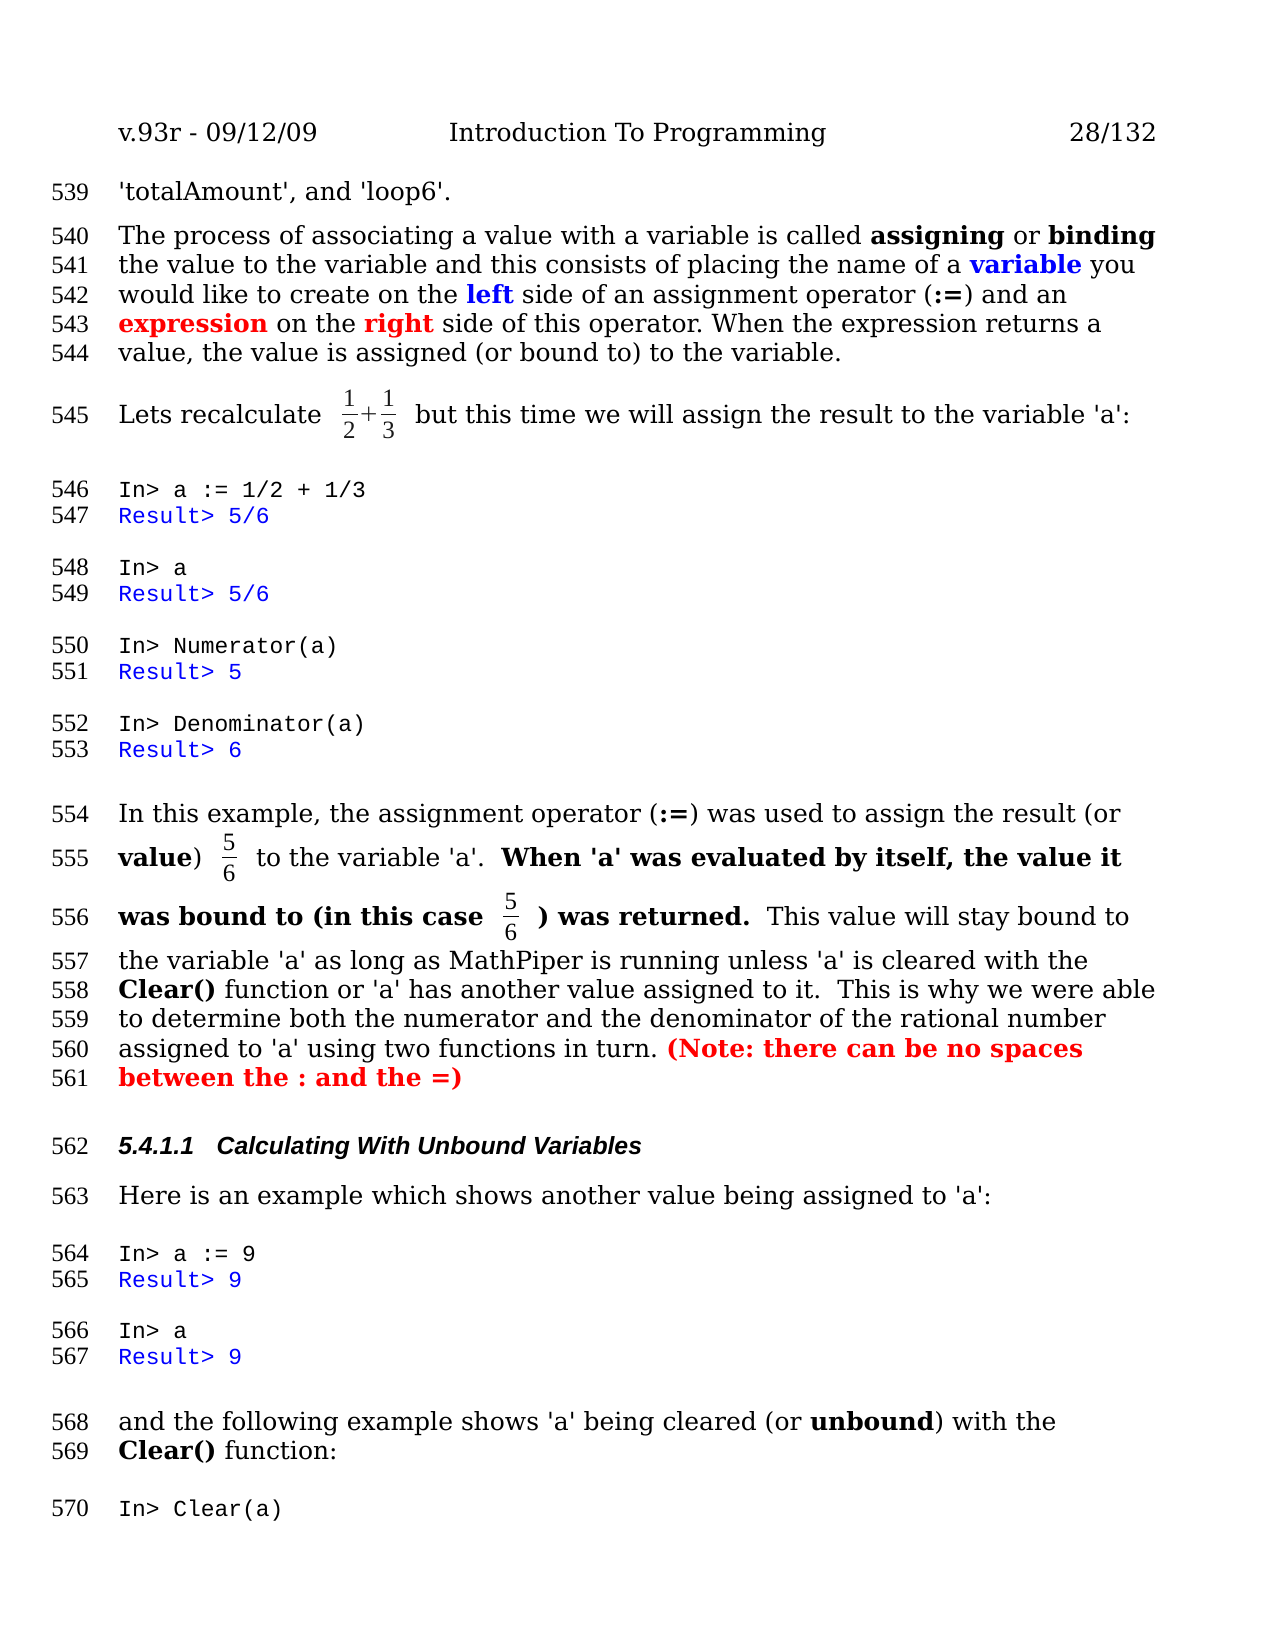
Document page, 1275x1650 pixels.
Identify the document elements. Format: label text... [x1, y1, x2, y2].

text In> a := 9 [118, 1242, 1157, 1268]
text and the following example shows 'a' being cleared (or unbound) with the Clear() function: [118, 1407, 1157, 1465]
text In> a [118, 1320, 1157, 1346]
text Result> 9 [118, 1268, 1157, 1294]
text In> Numerator(a) [118, 634, 1157, 660]
text In> a := 1/2 + 1/3 [118, 478, 1157, 504]
text In this example, the assignment operator (:=) was used to assign the result (or value)to the variable 'a'. When 'a' was evaluated by itself, the value it was bound to (in this case) was returned. This value will stay bound to the variable 'a' as long as MathPiper is running unless 'a' is cleared with the Clear() function or 'a' has another value assigned to it. This is why we were able to determine both the numerator and the denominator of the rational number assigned to 'a' using two functions in turn. (Note: there can be no spaces between the : and the =) [118, 799, 1157, 1092]
subtitle Calculating With Unbound Variables [118, 1131, 1157, 1160]
text The process of associating a value with a variable is called assigning or binding the value to the variable and this consists of placing the name of a variable you would like to create on the left side of an assignment operator (:=) and an expression on the right side of this operator. When the expression returns a value, the value is assigned (or bound to) to the variable. [118, 221, 1157, 368]
text In> a [118, 556, 1157, 582]
text Here is an example which shows another value being assigned to 'a': [118, 1181, 1157, 1210]
text Result> 5 [118, 660, 1157, 686]
text Result> 9 [118, 1346, 1157, 1372]
text In> Denominator(a) [118, 712, 1157, 738]
text Lets recalculatebut this time we will assign the result to the variable 'a': [118, 383, 1157, 447]
text Result> 6 [118, 738, 1157, 764]
text Result> 5/6 [118, 504, 1157, 530]
text Result> 5/6 [118, 582, 1157, 608]
text 'totalAmount', and 'loop6'. [118, 177, 1157, 206]
text In> Clear(a) [118, 1497, 1157, 1523]
